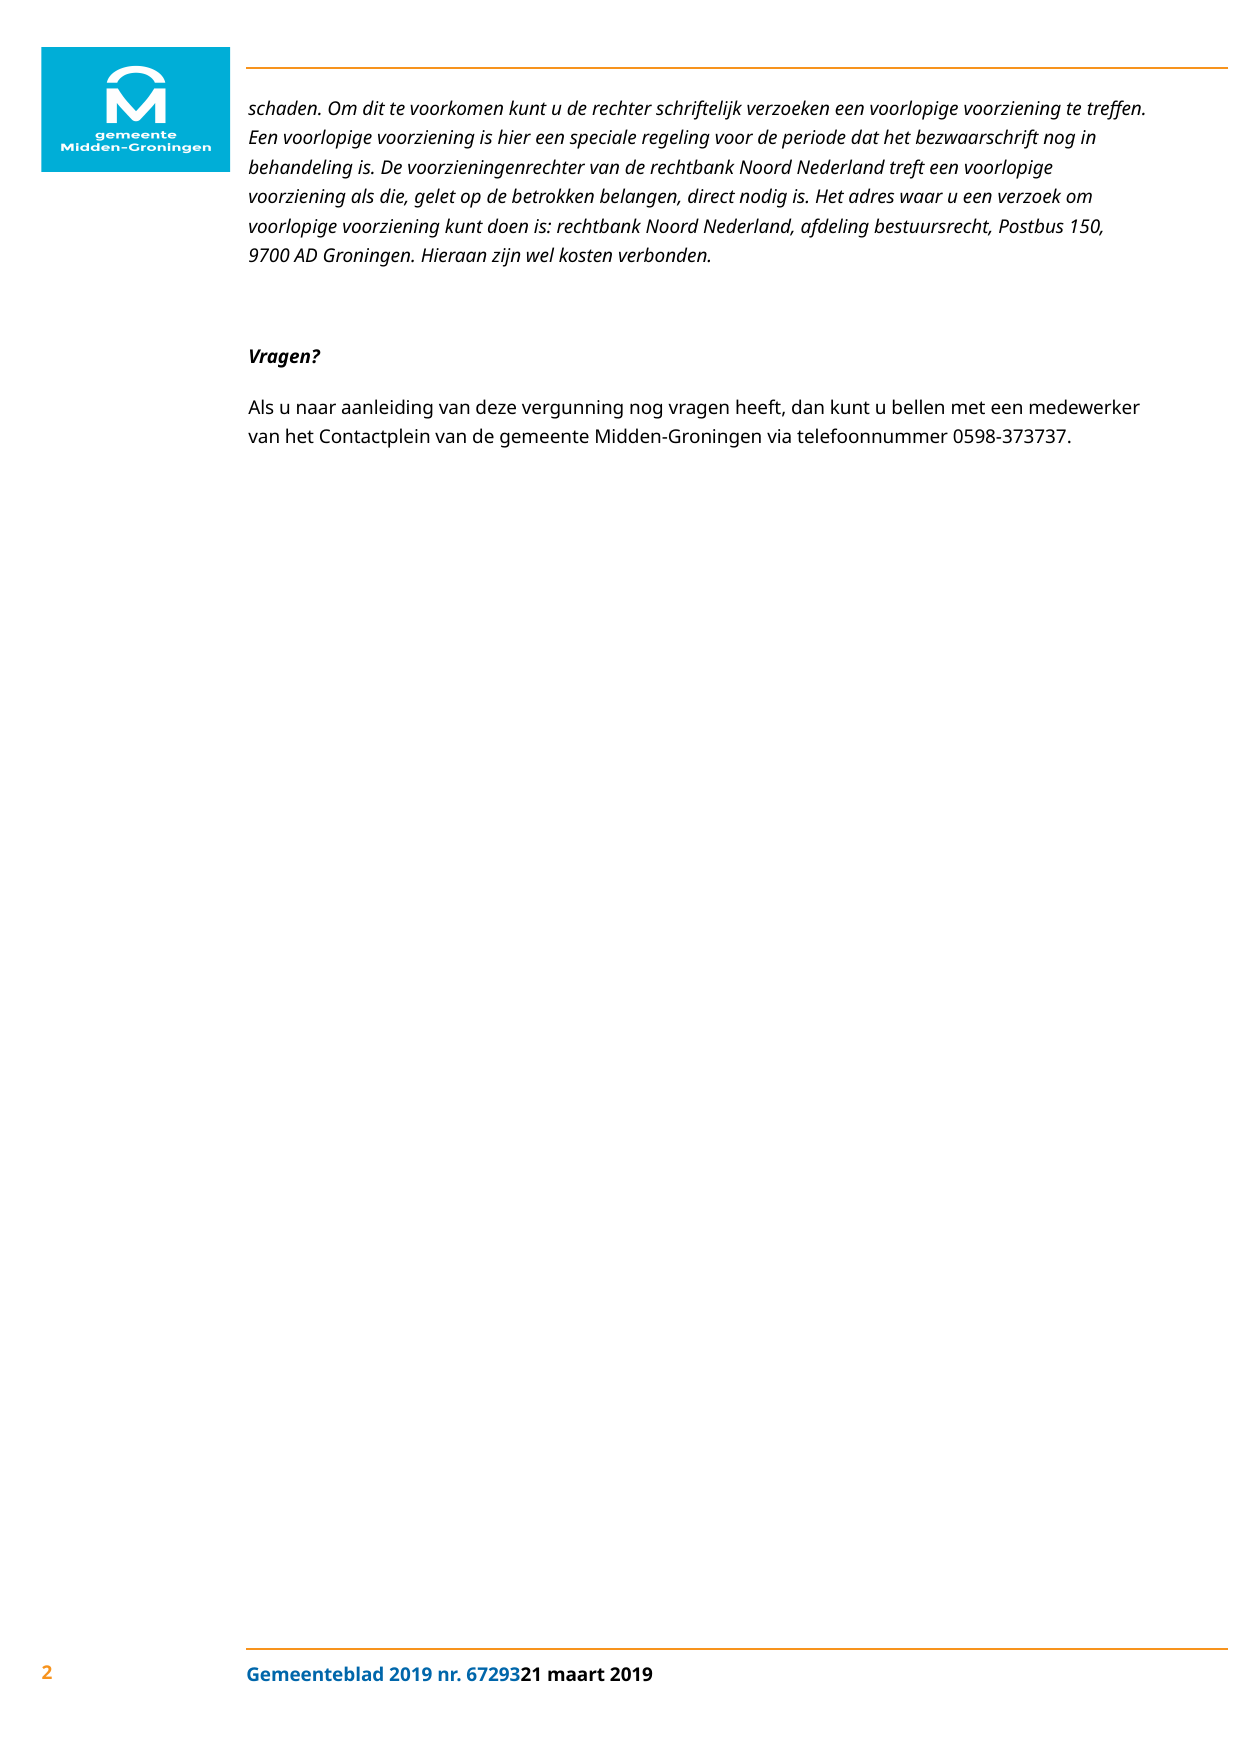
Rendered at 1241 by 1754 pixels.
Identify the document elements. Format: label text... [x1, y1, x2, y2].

picture [184, 146, 190, 153]
text schaden. Om dit te voorkomen kunt u de rechter schriftelijk verzoeken een voorlopige voorziening te treffen. Een voorlopige voorziening is hier een speciale regeling voor de periode dat het bezwaarschrift nog in behandeling is. De voorzieningenrechter van de rechtbank Noord Nederland treft een voorlopige voorziening als die, gelet op de betrokken belangen, direct nodig is. Het adres waar u een verzoek om voorlopige voorziening kunt doen is: rechtbank Noord Nederland, afdeling bestuursrecht, Postbus 150, 9700 AD Groningen. Hieraan zijn wel kosten verbonden. [248, 95, 1152, 268]
picture [108, 66, 164, 82]
text Vragen? [248, 343, 1152, 369]
picture [107, 89, 165, 122]
text Als u naar aanleiding van deze vergunning nog vragen heeft, dan kunt u bellen met een medewerker van het Contactplein van de gemeente Midden-Groningen via telefoonnummer 0598-373737. [248, 394, 1152, 449]
